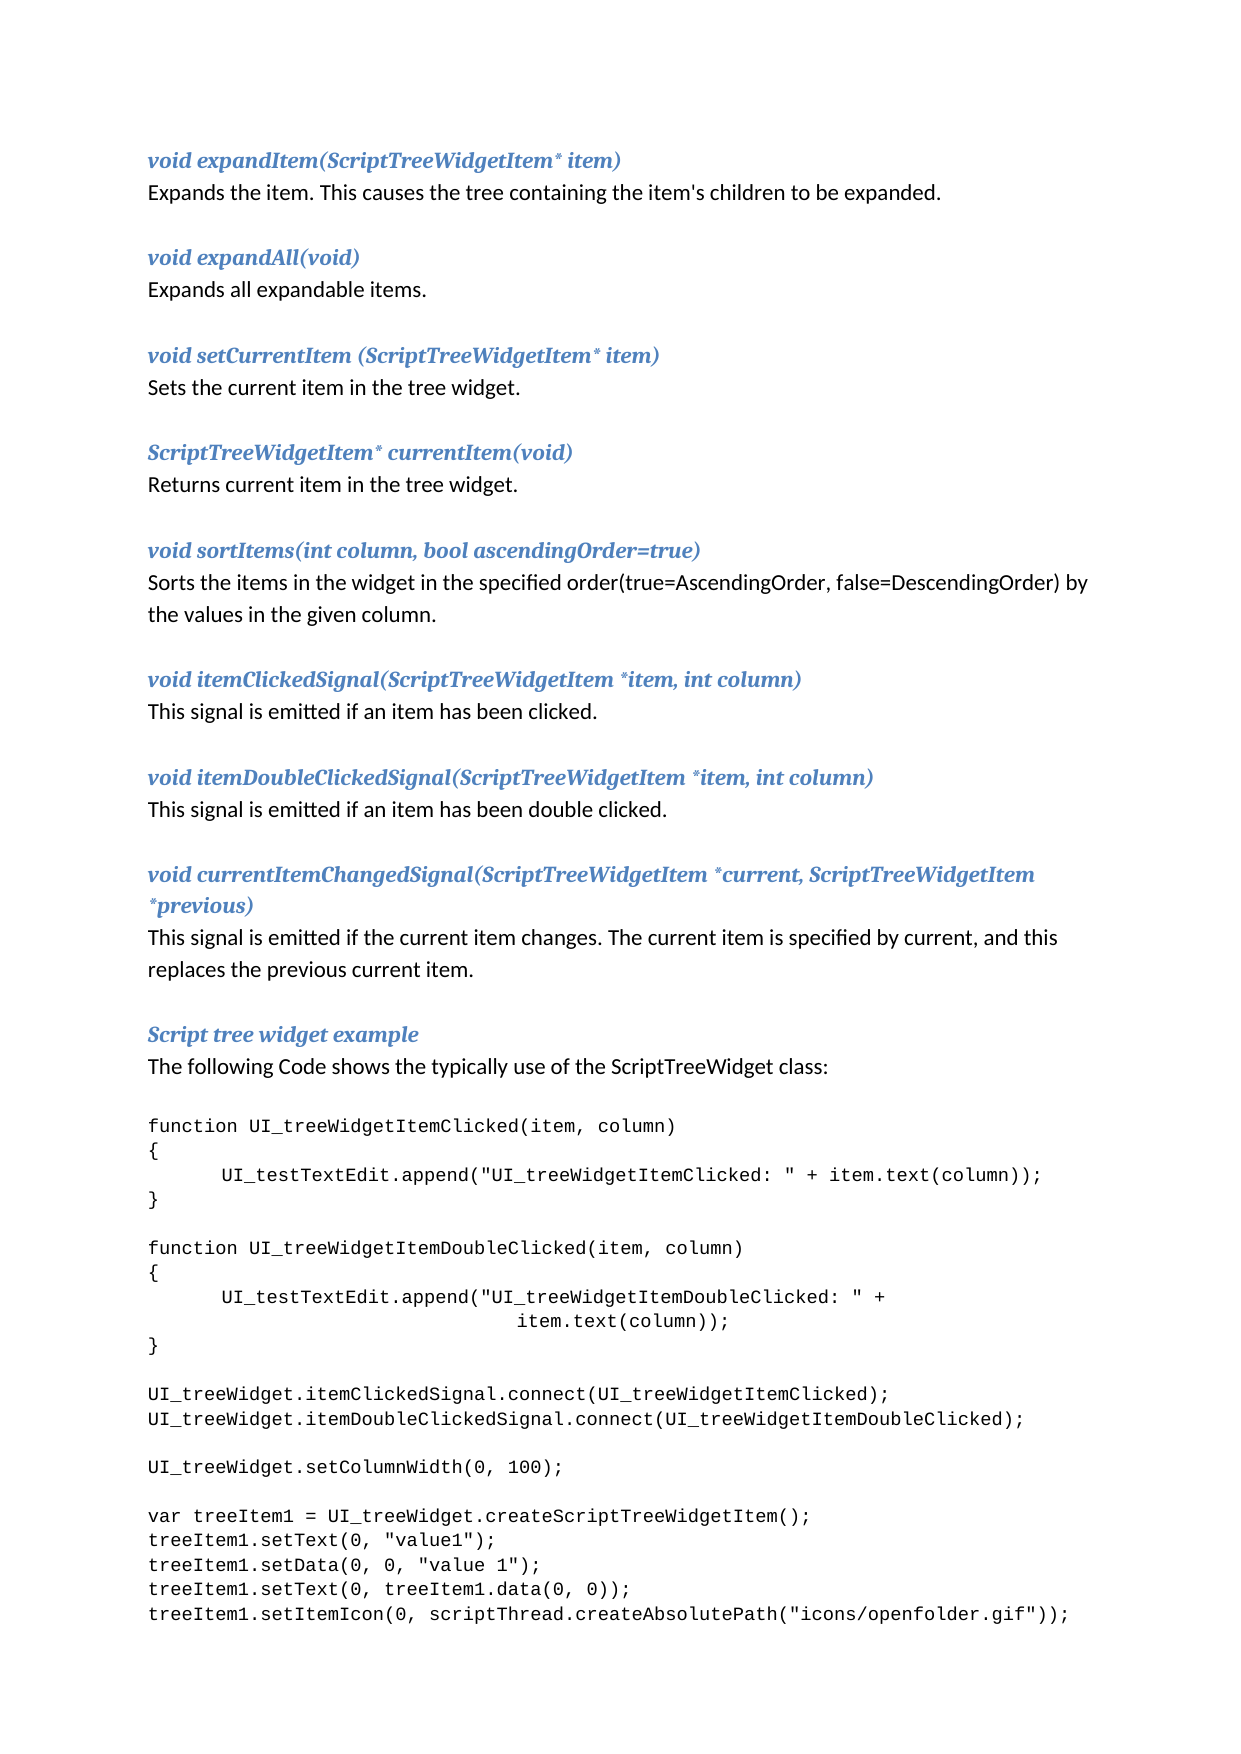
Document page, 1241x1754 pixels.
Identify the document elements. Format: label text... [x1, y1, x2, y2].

text UI_treeWidget.itemDoubleClickedSignal.connect(UI_treeWidgetItemDoubleClicked); [148, 1409, 1093, 1431]
text This signal is emitted if an item has been clicked. [148, 697, 1093, 726]
subtitle void currentItemChangedSignal(ScriptTreeWidgetItem *current, ScriptTreeWidgetItem *previous) [148, 862, 1093, 919]
subtitle void expandAll(void) [148, 245, 1093, 271]
text function UI_treeWidgetItemClicked(item, column) [148, 1117, 1093, 1138]
subtitle void expandItem(ScriptTreeWidgetItem* item) [148, 148, 1093, 174]
text treeItem1.setItemIcon(0, scriptThread.createAbsolutePath("icons/openfolder.gif")); [148, 1604, 1093, 1626]
text UI_testTextEdit.append("UI_treeWidgetItemDoubleClicked: " + item.text(column)); [148, 1287, 1093, 1333]
text UI_testTextEdit.append("UI_treeWidgetItemClicked: " + item.text(column)); [148, 1166, 1093, 1187]
text function UI_treeWidgetItemDoubleClicked(item, column) [148, 1239, 1093, 1260]
text { [148, 1263, 1093, 1284]
text treeItem1.setText(0, treeItem1.data(0, 0)); [148, 1580, 1093, 1601]
text This signal is emitted if the current item changes. The current item is specified by current, and this replaces the previous current item. [148, 923, 1093, 983]
subtitle void setCurrentItem (ScriptTreeWidgetItem* item) [148, 343, 1093, 369]
subtitle void itemDoubleClickedSignal(ScriptTreeWidgetItem *item, int column) [148, 765, 1093, 791]
text Returns current item in the tree widget. [148, 470, 1093, 498]
text var treeItem1 = UI_treeWidget.createScriptTreeWidgetItem(); [148, 1507, 1093, 1528]
text } [148, 1190, 1093, 1211]
subtitle ScriptTreeWidgetItem* currentItem(void) [148, 440, 1093, 466]
text UI_treeWidget.itemClickedSignal.connect(UI_treeWidgetItemClicked); [148, 1385, 1093, 1406]
text This signal is emitted if an item has been double clicked. [148, 795, 1093, 823]
text { [148, 1141, 1093, 1162]
text UI_treeWidget.setColumnWidth(0, 100); [148, 1458, 1093, 1479]
text Sets the current item in the tree widget. [148, 373, 1093, 401]
text Expands all expandable items. [148, 275, 1093, 303]
text Sorts the items in the widget in the specified order(true=AscendingOrder, false=DescendingOrder) by the values in the given column. [148, 568, 1093, 628]
text treeItem1.setText(0, "value1"); [148, 1531, 1093, 1552]
subtitle void itemClickedSignal(ScriptTreeWidgetItem *item, int column) [148, 667, 1093, 694]
text Expands the item. This causes the tree containing the item's children to be expanded. [148, 178, 1093, 206]
subtitle void sortItems(int column, bool ascendingOrder=true) [148, 538, 1093, 564]
text } [148, 1336, 1093, 1357]
subtitle Script tree widget example [148, 1022, 1093, 1048]
text The following Code shows the typically use of the ScriptTreeWidget class: [148, 1052, 1093, 1080]
text treeItem1.setData(0, 0, "value 1"); [148, 1556, 1093, 1577]
